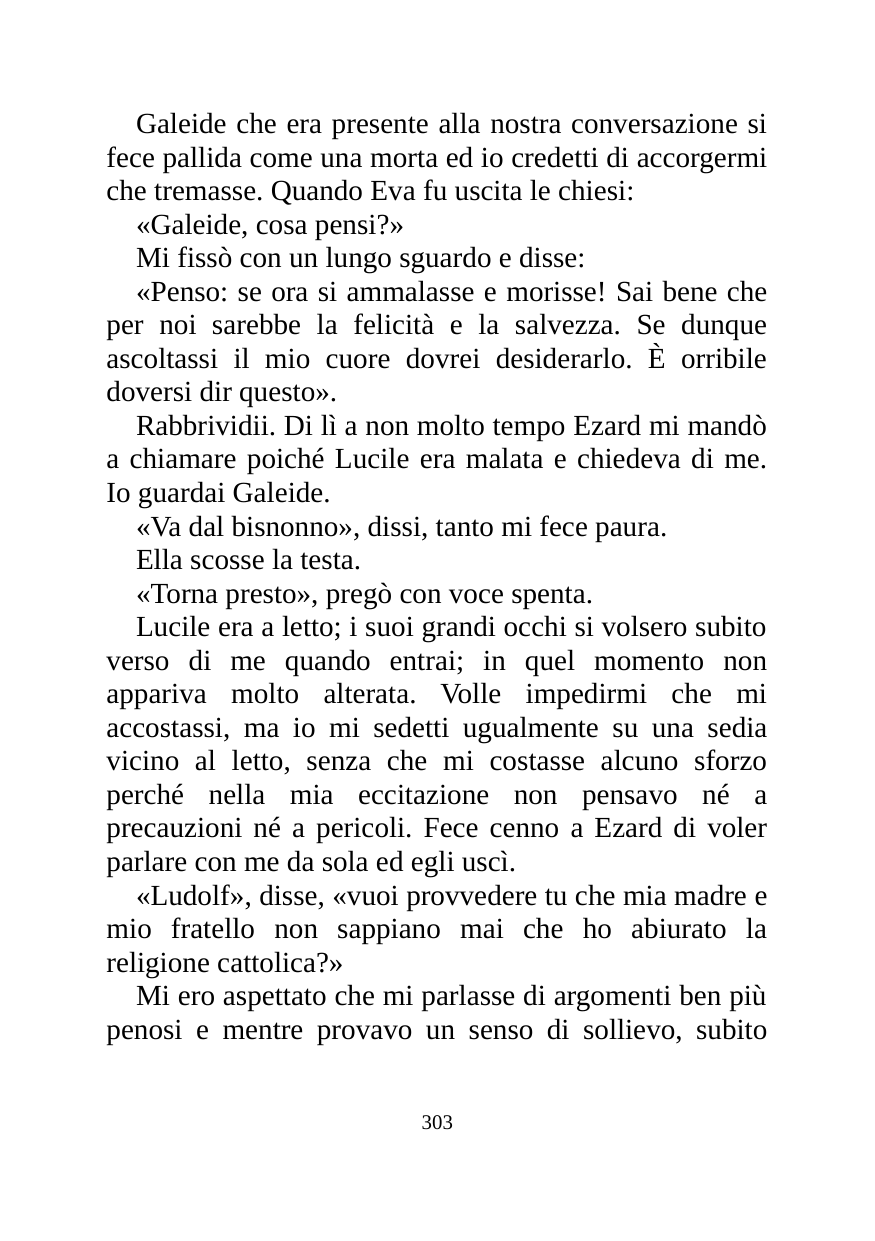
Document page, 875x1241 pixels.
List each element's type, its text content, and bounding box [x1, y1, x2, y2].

text Mi ero aspettato che mi parlasse di argomenti ben più penosi e mentre provavo un senso di sollievo, subito [106, 978, 768, 1045]
text Galeide che era presente alla nostra conversazione si fece pallida come una morta ed io credetti di accorgermi che tremasse. Quando Eva fu uscita le chiesi: [106, 106, 768, 207]
text «Galeide, cosa pensi?» [106, 207, 768, 240]
text Lucile era a letto; i suoi grandi occhi si volsero subito verso di me quando entrai; in quel momento non appariva molto alterata. Volle impedirmi che mi accostassi, ma io mi sedetti ugualmente su una sedia vicino al letto, senza che mi costasse alcuno sforzo perché nella mia eccitazione non pensavo né a precauzioni né a pericoli. Fece cenno a Ezard di voler parlare con me da sola ed egli uscì. [106, 609, 768, 878]
text «Va dal bisnonno», dissi, tanto mi fece paura. [106, 509, 768, 542]
text «Penso: se ora si ammalasse e morisse! Sai bene che per noi sarebbe la felicità e la salvezza. Se dunque ascoltassi il mio cuore dovrei desiderarlo. È orribile doversi dir questo». [106, 274, 768, 408]
text Mi fissò con un lungo sguardo e disse: [106, 240, 768, 274]
text Ella scosse la testa. [106, 542, 768, 576]
text Rabbrividii. Di lì a non molto tempo Ezard mi mandò a chiamare poiché Lucile era malata e chiedeva di me. Io guardai Galeide. [106, 408, 768, 509]
text «Torna presto», pregò con voce spenta. [106, 576, 768, 609]
text «Ludolf», disse, «vuoi provvedere tu che mia madre e mio fratello non sappiano mai che ho abiurato la religione cattolica?» [106, 878, 768, 978]
